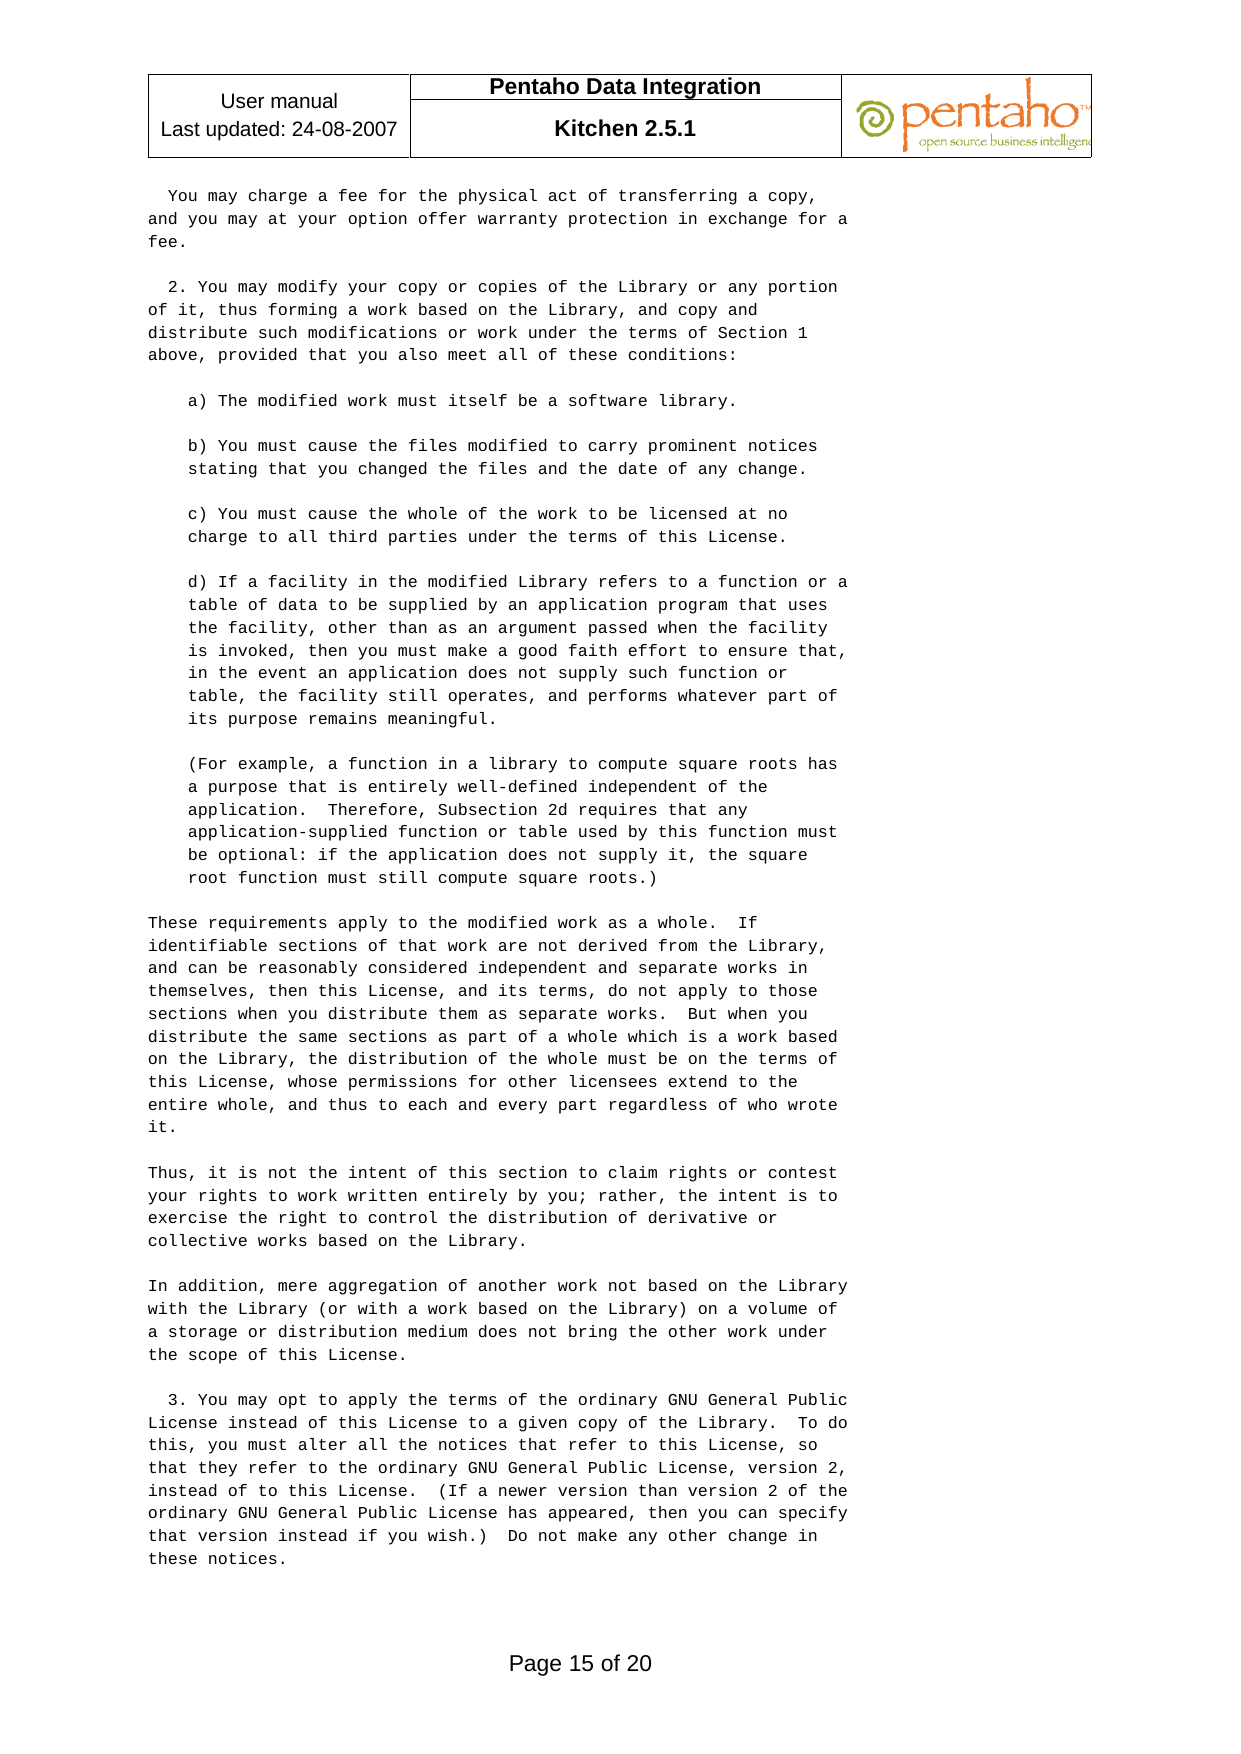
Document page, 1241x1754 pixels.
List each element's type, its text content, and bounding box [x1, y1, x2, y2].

text You may charge a fee for the physical act of transferring a copy, and you may at your option offer warranty protection in exchange for a fee. 2. You may modify your copy or copies of the Library or any portion of it, thus forming a work based on the Library, and copy and distribute such modifications or work under the terms of Section 1 above, provided that you also meet all of these conditions: a) The modified work must itself be a software library. b) You must cause the files modified to carry prominent notices stating that you changed the files and the date of any change. c) You must cause the whole of the work to be licensed at no charge to all third parties under the terms of this License. d) If a facility in the modified Library refers to a function or a table of data to be supplied by an application program that uses the facility, other than as an argument passed when the facility is invoked, then you must make a good faith effort to ensure that, in the event an application does not supply such function or table, the facility still operates, and performs whatever part of its purpose remains meaningful. (For example, a function in a library to compute square roots has a purpose that is entirely well-defined independent of the application. Therefore, Subsection 2d requires that any application-supplied function or table used by this function must be optional: if the application does not supply it, the square root function must still compute square roots.) These requirements apply to the modified work as a whole. If identifiable sections of that work are not derived from the Library, and can be reasonably considered independent and separate works in themselves, then this License, and its terms, do not apply to those sections when you distribute them as separate works. But when you distribute the same sections as part of a whole which is a work based on the Library, the distribution of the whole must be on the terms of this License, whose permissions for other licensees extend to the entire whole, and thus to each and every part regardless of who wrote it. Thus, it is not the intent of this section to claim rights or contest your rights to work written entirely by you; rather, the intent is to exercise the right to control the distribution of derivative or collective works based on the Library. In addition, mere aggregation of another work not based on the Library with the Library (or with a work based on the Library) on a volume of a storage or distribution medium does not bring the other work under the scope of this License. 3. You may opt to apply the terms of the ordinary GNU General Public License instead of this License to a given copy of the Library. To do this, you must alter all the notices that refer to this License, so that they refer to the ordinary GNU General Public License, version 2, instead of to this License. (If a newer version than version 2 of the ordinary GNU General Public License has appeared, then you can specify that version instead if you wish.) Do not make any other change in these notices. [148, 188, 1092, 1592]
